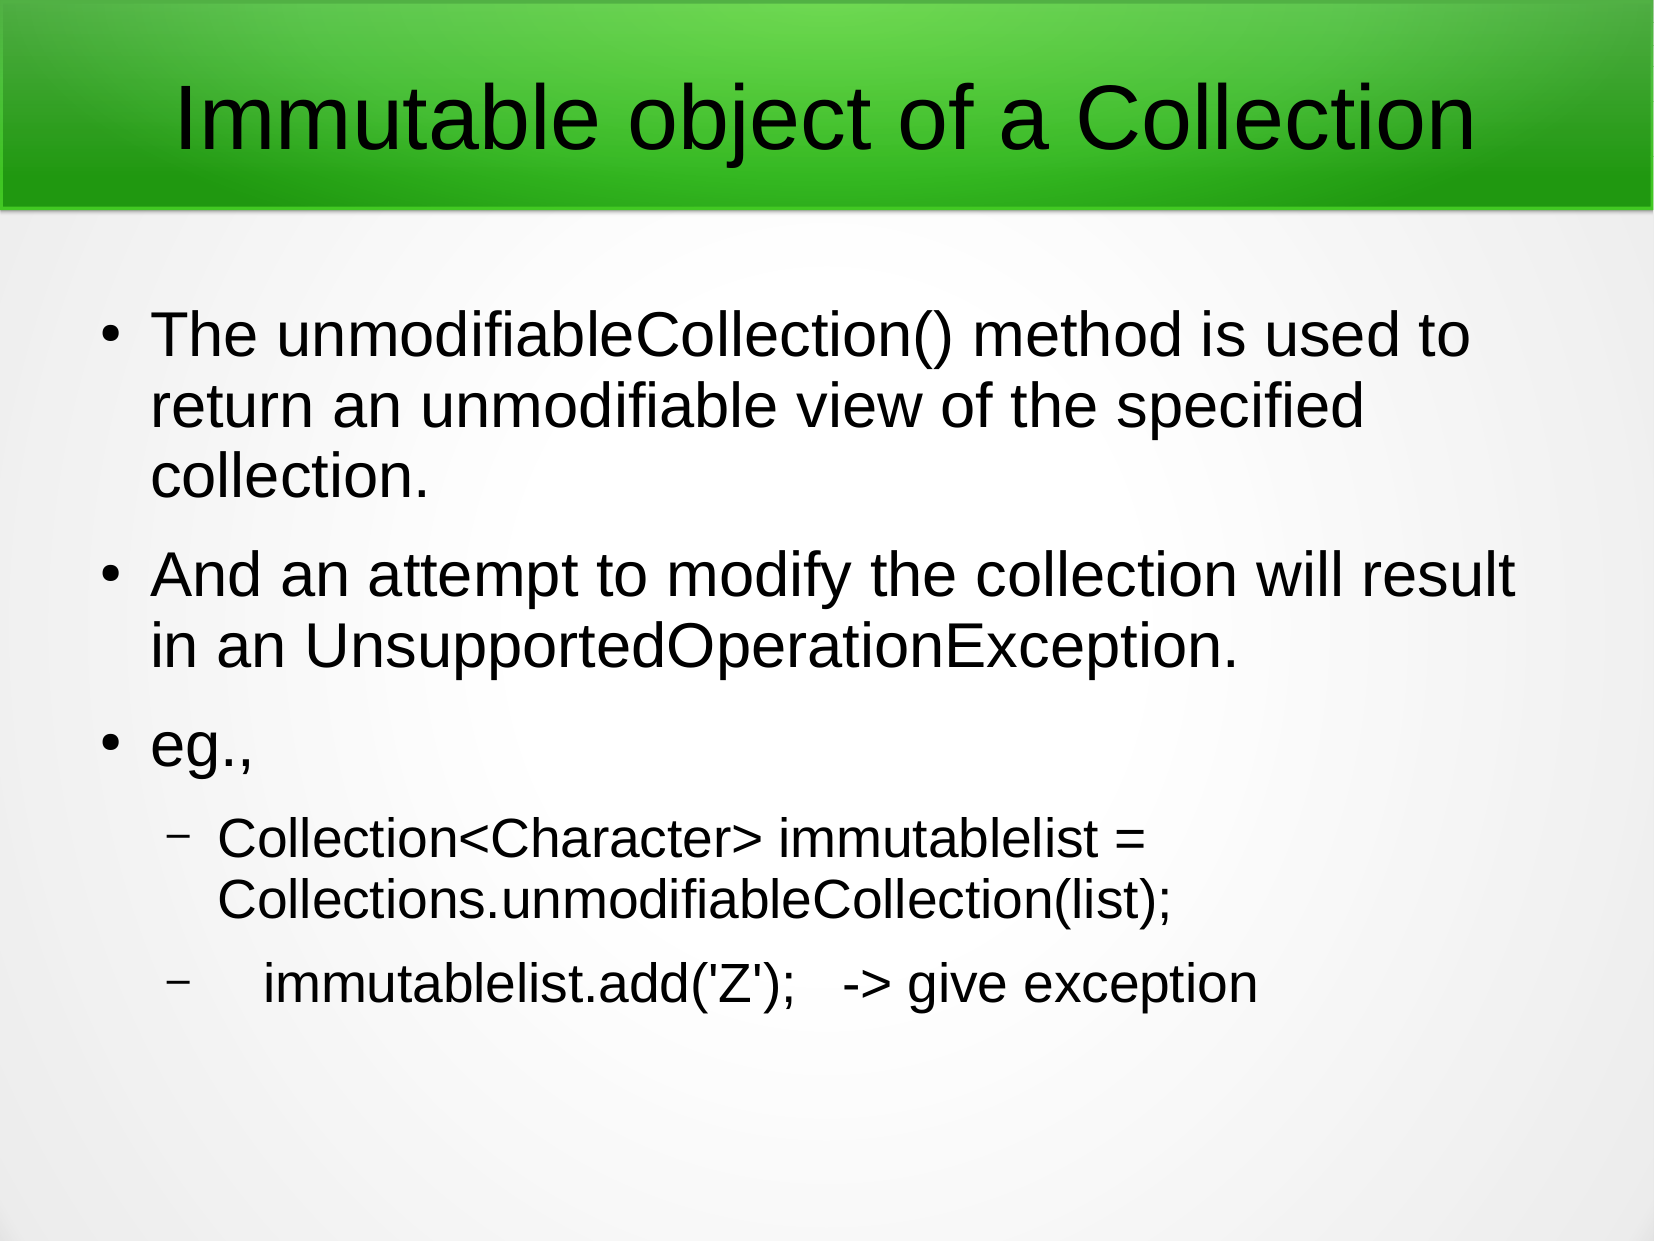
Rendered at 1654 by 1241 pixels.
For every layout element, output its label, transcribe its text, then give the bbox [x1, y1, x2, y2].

list The unmodifiableCollection() method is used to return an unmodifiable view of the specified collection. And an attempt to modify the collection will result in an UnsupportedOperationException. eg., Collection<Character> immutablelist = Collections.unmodifiableCollection(list); immutablelist.add('Z'); -> give exception [82, 299, 1571, 1019]
title Immutable object of a Collection [82, 47, 1571, 189]
